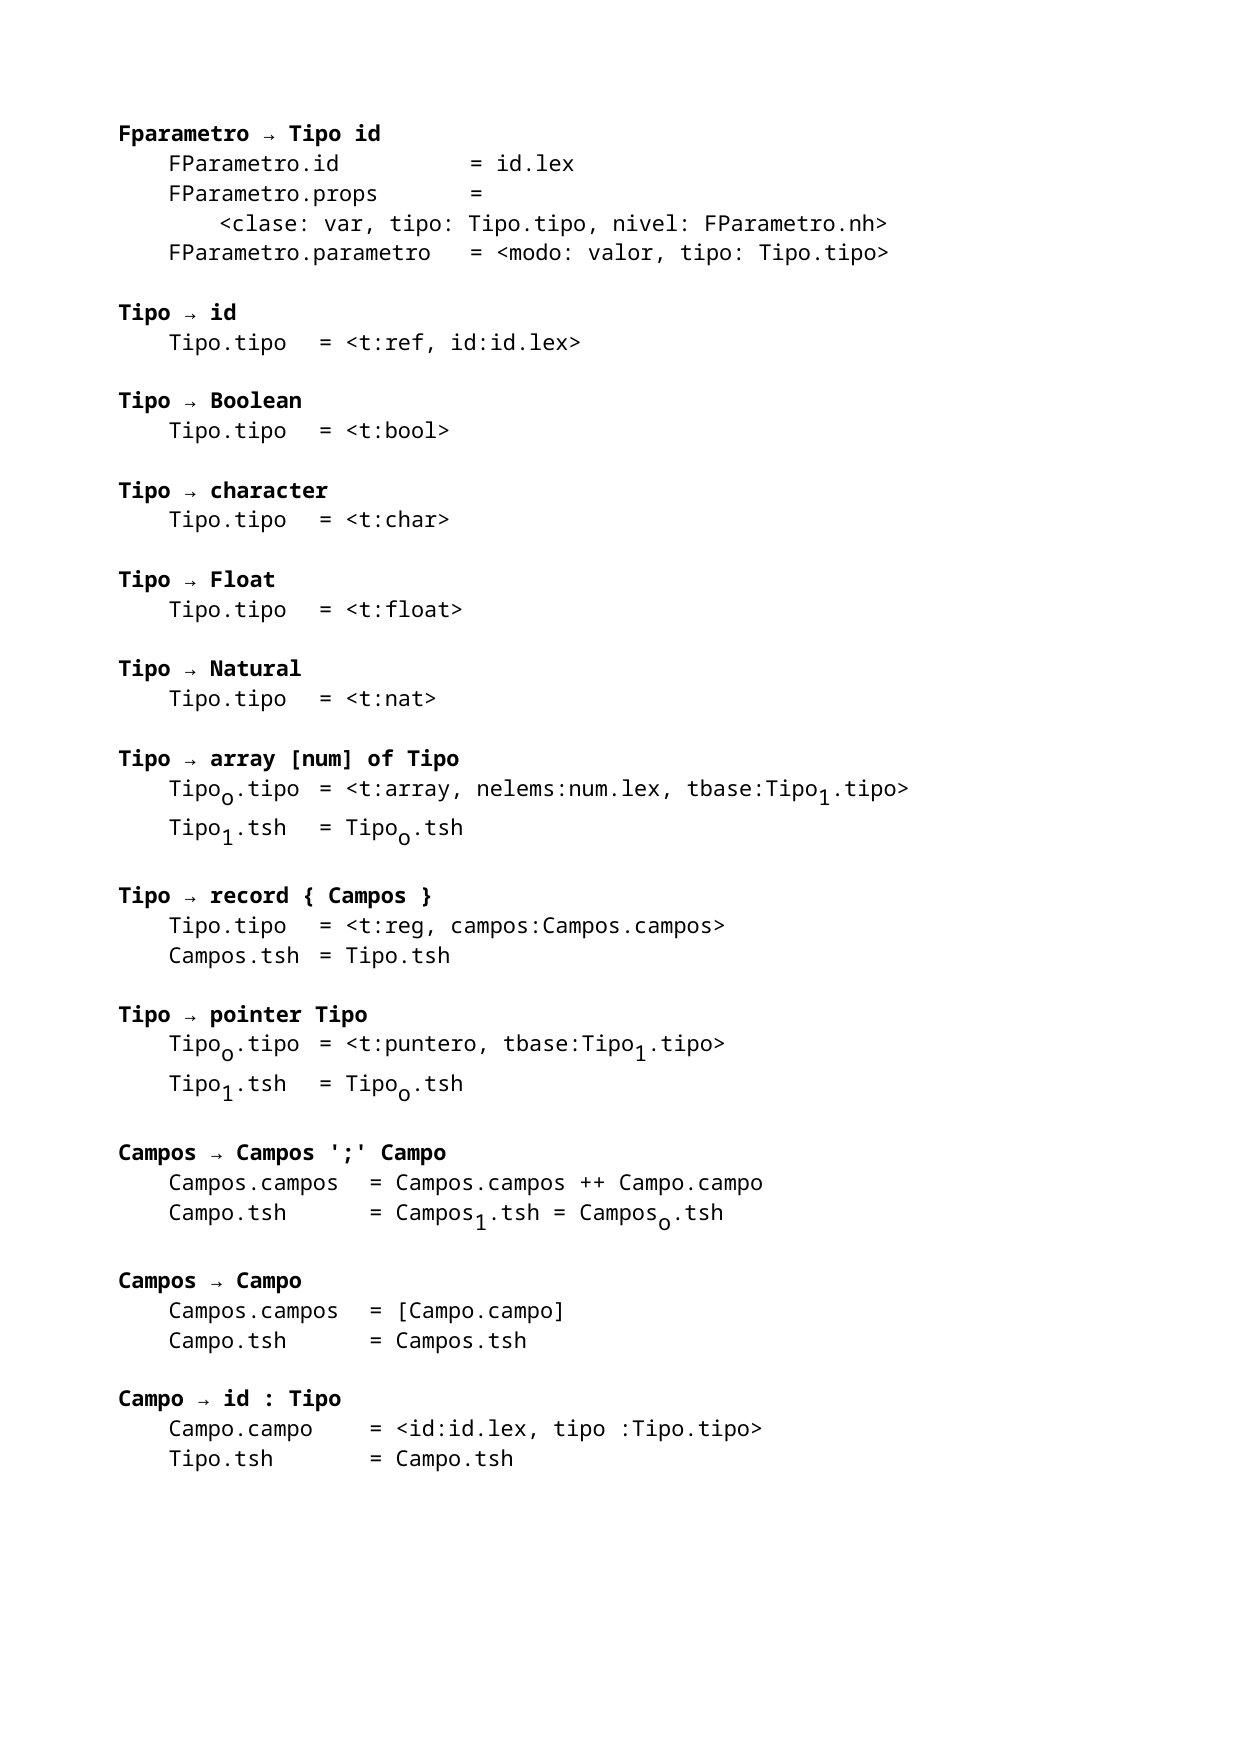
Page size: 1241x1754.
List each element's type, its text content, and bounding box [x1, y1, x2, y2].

text Tipoo.tipo = <t:array, nelems:num.lex, tbase:Tipo1.tipo> [118, 772, 1122, 812]
text Campos.campos = [Campo.campo] [118, 1295, 1122, 1325]
text Campo.tsh = Campos.tsh [118, 1325, 1122, 1354]
text Fparametro → Tipo id [118, 118, 1122, 148]
text Campos → Campo [118, 1265, 1122, 1295]
text Tipo1.tsh = Tipoo.tsh [118, 1068, 1122, 1107]
text Tipo → record { Campos } [118, 880, 1122, 910]
text Tipo.tipo = <t:nat> [118, 683, 1122, 713]
text Tipo → array [num] of Tipo [118, 743, 1122, 772]
text Tipo.tipo = <t:ref, id:id.lex> [118, 327, 1122, 356]
text Tipo → Float [118, 564, 1122, 594]
text Tipoo.tipo = <t:puntero, tbase:Tipo1.tipo> [118, 1028, 1122, 1068]
text Campo.tsh = Campos1.tsh = Camposo.tsh [118, 1197, 1122, 1236]
text FParametro.parametro = <modo: valor, tipo: Tipo.tipo> [118, 237, 1122, 267]
text <clase: var, tipo: Tipo.tipo, nivel: FParametro.nh> [118, 207, 1122, 237]
text Tipo → Boolean [118, 385, 1122, 415]
text Tipo → Natural [118, 653, 1122, 683]
text Tipo.tsh = Campo.tsh [118, 1443, 1122, 1473]
text Campo → id : Tipo [118, 1383, 1122, 1413]
text Tipo.tipo = <t:reg, campos:Campos.campos> [118, 910, 1122, 940]
text Campos → Campos ';' Campo [118, 1137, 1122, 1167]
text Tipo.tipo = <t:float> [118, 594, 1122, 623]
text Campo.campo = <id:id.lex, tipo :Tipo.tipo> [118, 1413, 1122, 1443]
text FParametro.id = id.lex [118, 148, 1122, 178]
text Tipo.tipo = <t:char> [118, 504, 1122, 534]
text Tipo1.tsh = Tipoo.tsh [118, 812, 1122, 852]
text Tipo → id [118, 297, 1122, 327]
text Campos.tsh = Tipo.tsh [118, 940, 1122, 970]
text Tipo → character [118, 474, 1122, 504]
text Tipo.tipo = <t:bool> [118, 415, 1122, 445]
text Campos.campos = Campos.campos ++ Campo.campo [118, 1167, 1122, 1197]
text Tipo → pointer Tipo [118, 998, 1122, 1028]
text FParametro.props = [118, 178, 1122, 207]
